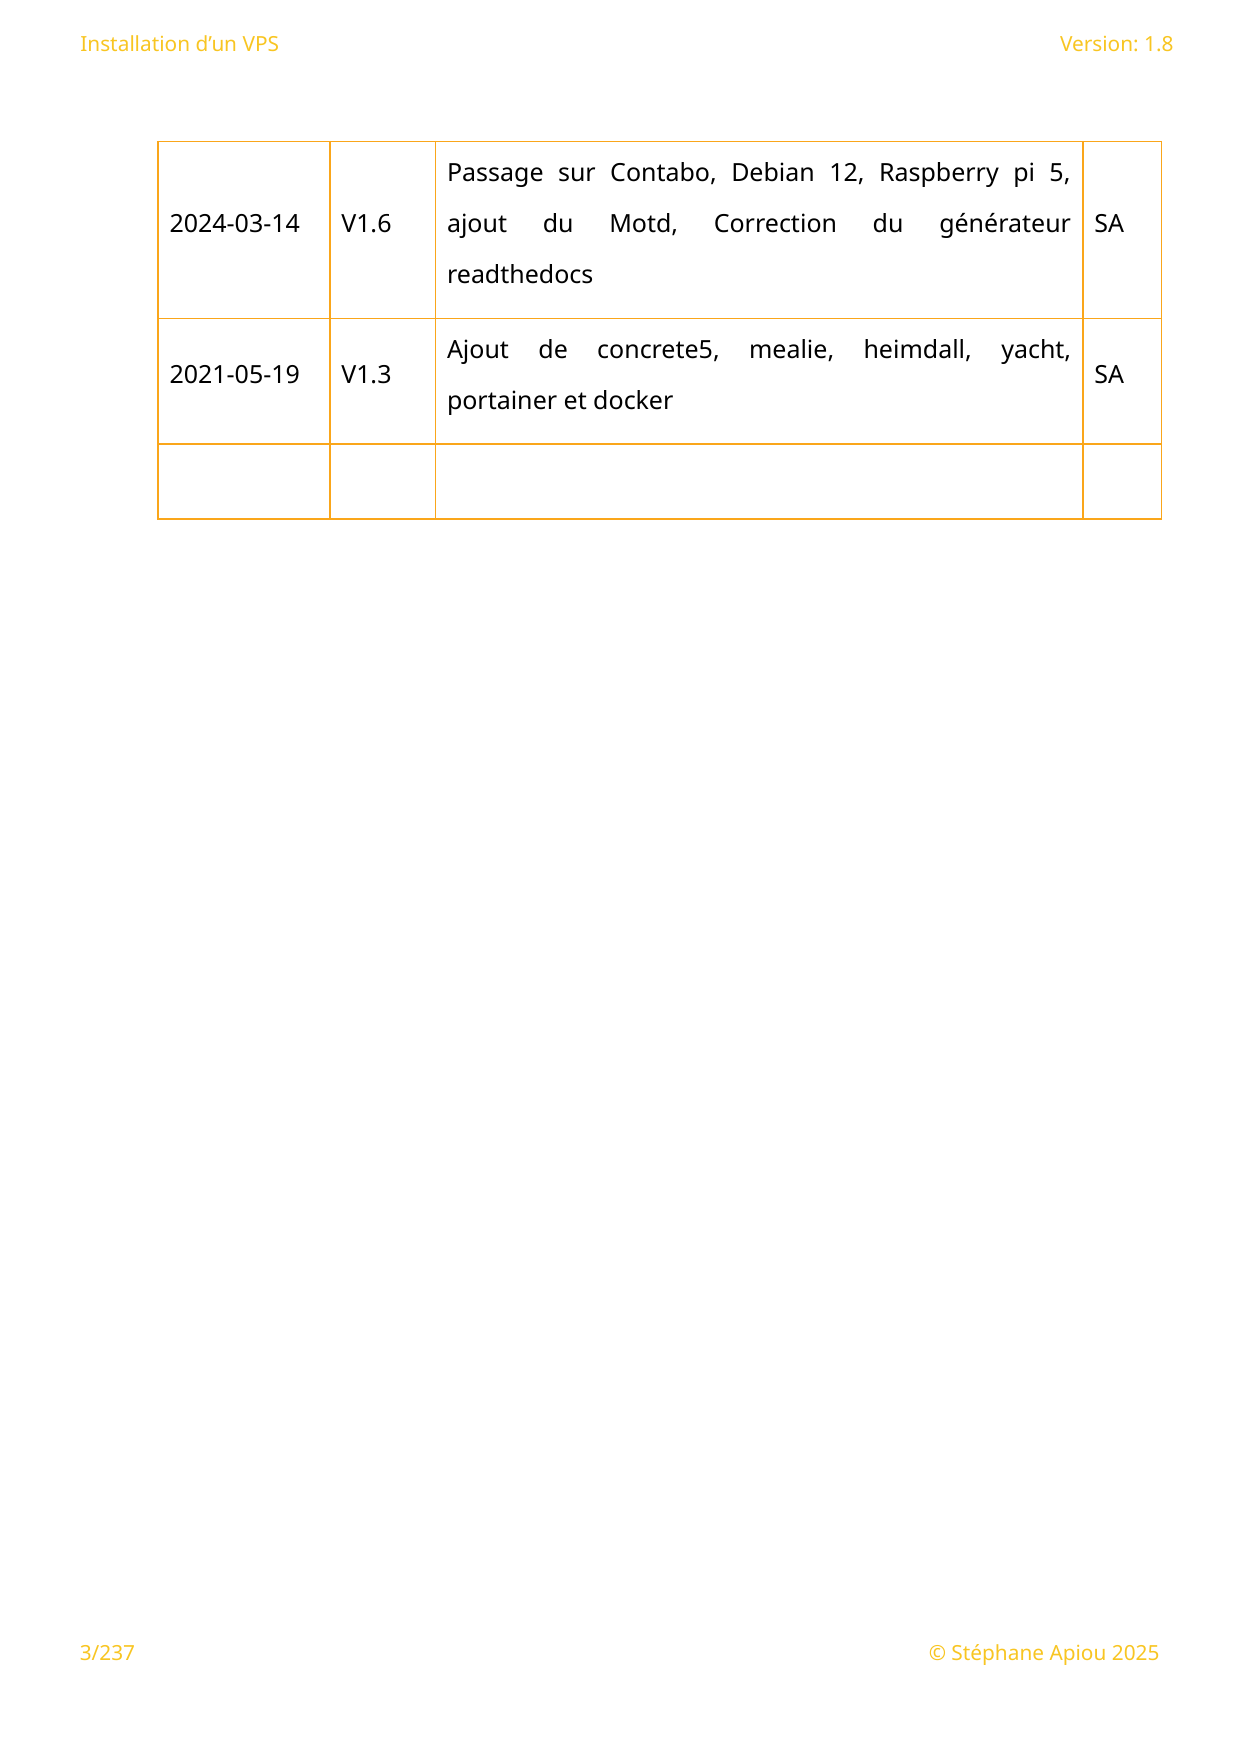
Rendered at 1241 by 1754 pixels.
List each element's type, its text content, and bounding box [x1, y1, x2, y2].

table_cell V1.6 [331, 142, 435, 317]
table_cell V1.3 [331, 319, 435, 443]
table_cell SA [1084, 142, 1161, 317]
table_cell [1084, 445, 1161, 518]
table_cell [159, 445, 329, 518]
table_cell 2024-03-14 [159, 142, 329, 317]
table_cell SA [1084, 319, 1161, 443]
table_cell Passage sur Contabo, Debian 12, Raspberry pi 5, ajout du Motd, Correction du générateur readthedocs [436, 142, 1082, 317]
table_cell Ajout de concrete5, mealie, heimdall, yacht, portainer et docker [436, 319, 1082, 443]
table_cell [436, 445, 1082, 518]
table_cell 2021-05-19 [159, 319, 329, 443]
table_cell [331, 445, 435, 518]
